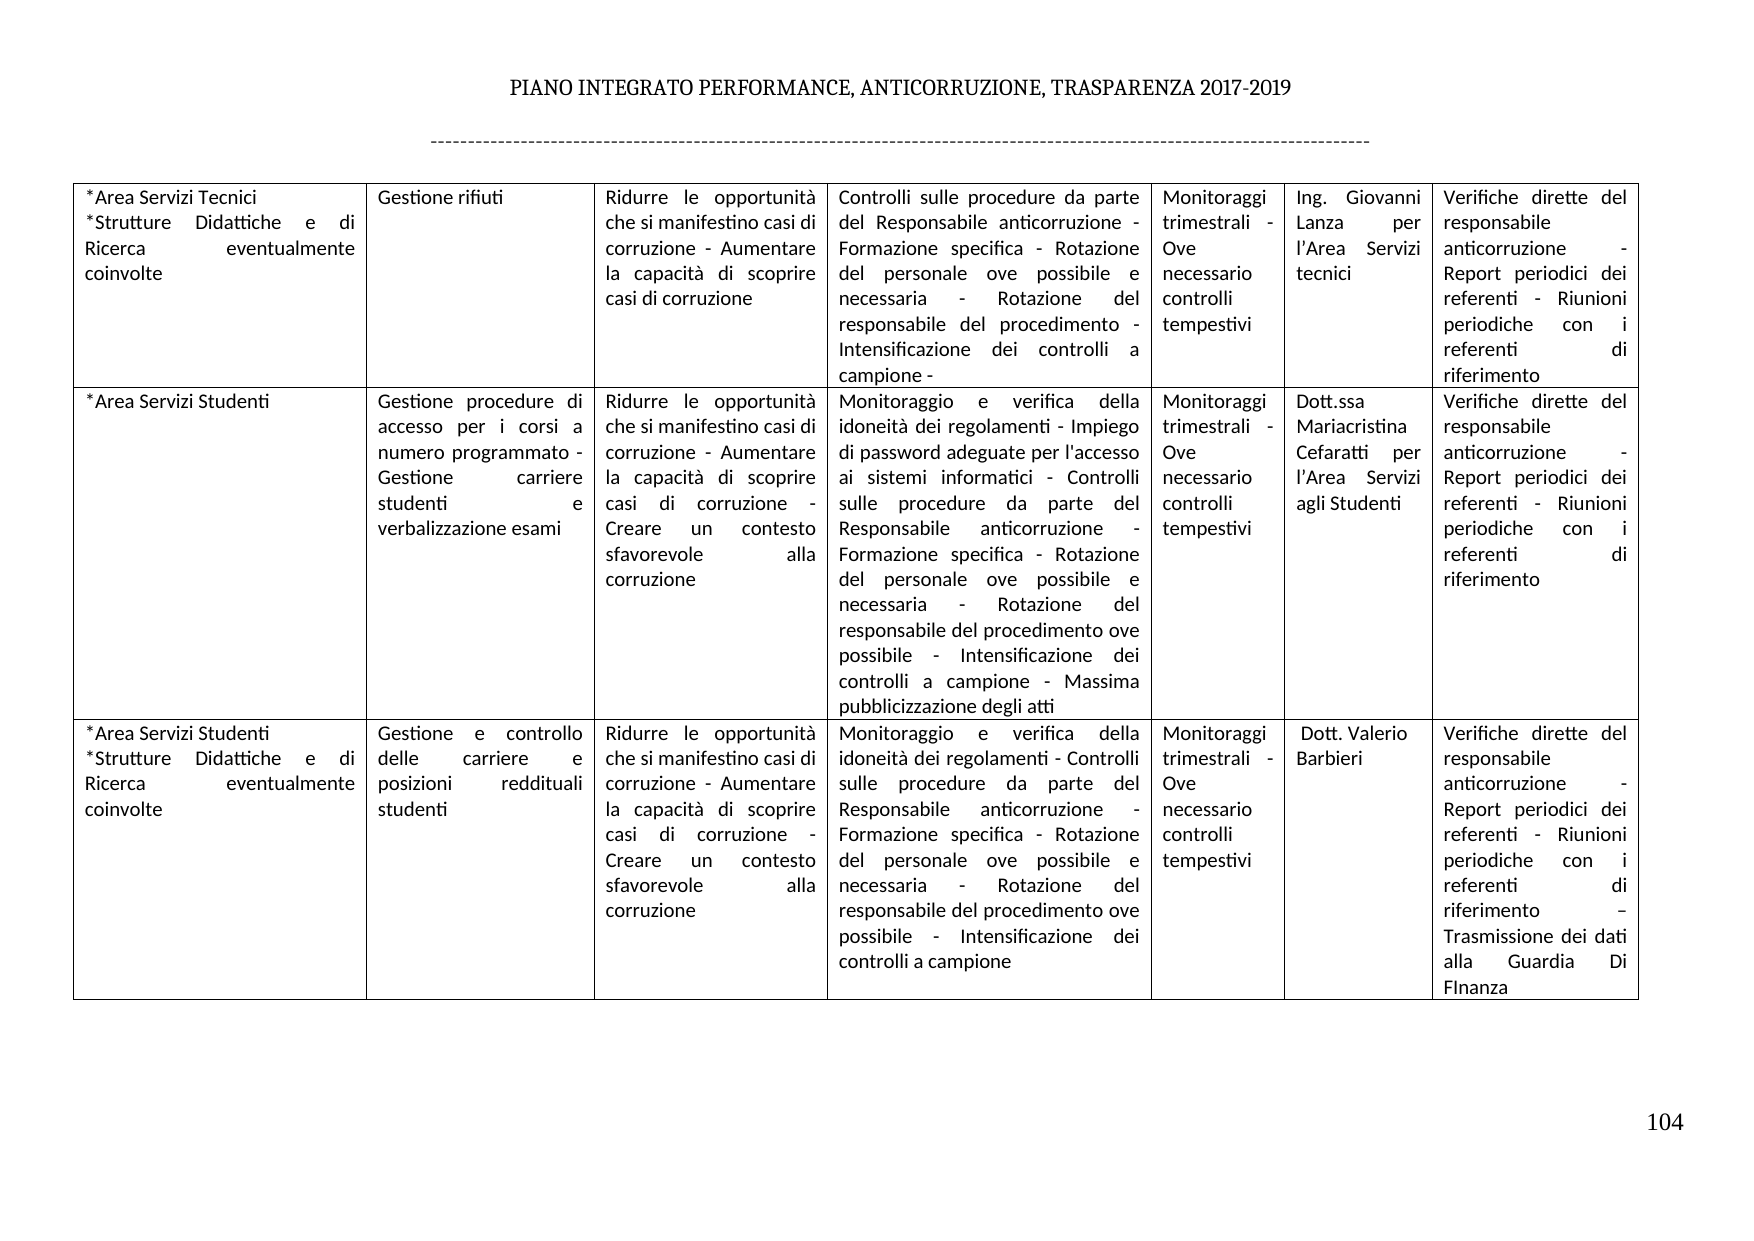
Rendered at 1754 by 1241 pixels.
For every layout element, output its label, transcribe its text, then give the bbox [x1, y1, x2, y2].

table_cell Verifiche dirette del responsabile anticorruzione - Report periodici dei referenti - Riunioni periodiche con i referenti di riferimento – Trasmissione dei dati alla Guardia Di FInanza [1433, 720, 1638, 999]
table_cell Controlli sulle procedure da parte del Responsabile anticorruzione - Formazione specifica - Rotazione del personale ove possibile e necessaria - Rotazione del responsabile del procedimento - Intensificazione dei controlli a campione - [828, 184, 1151, 387]
table_cell Gestione procedure di accesso per i corsi a numero programmato - Gestione carriere studenti e verbalizzazione esami [367, 388, 594, 719]
table_cell Ridurre le opportunità che si manifestino casi di corruzione - Aumentare la capacità di scoprire casi di corruzione - Creare un contesto sfavorevole alla corruzione [595, 720, 827, 999]
table_cell Monitoraggi trimestrali - Ove necessario controlli tempestivi [1152, 184, 1284, 387]
table_cell Dott. Valerio Barbieri [1285, 720, 1432, 999]
table_cell Ing. Giovanni Lanza per l’Area Servizi tecnici [1285, 184, 1432, 387]
table_cell Dott.ssa Mariacristina Cefaratti per l’Area Servizi agli Studenti [1285, 388, 1432, 719]
table_cell *Area Servizi Studenti [74, 388, 366, 719]
table_cell Verifiche dirette del responsabile anticorruzione - Report periodici dei referenti - Riunioni periodiche con i referenti di riferimento [1433, 388, 1638, 719]
table_cell Gestione rifiuti [367, 184, 594, 387]
table_cell Verifiche dirette del responsabile anticorruzione - Report periodici dei referenti - Riunioni periodiche con i referenti di riferimento [1433, 184, 1638, 387]
table_cell Monitoraggio e verifica della idoneità dei regolamenti - Controlli sulle procedure da parte del Responsabile anticorruzione - Formazione specifica - Rotazione del personale ove possibile e necessaria - Rotazione del responsabile del procedimento ove possibile - Intensificazione dei controlli a campione [828, 720, 1151, 999]
table_cell *Area Servizi Tecnici *Strutture Didattiche e di Ricerca eventualmente coinvolte [74, 184, 366, 387]
table_cell Monitoraggi trimestrali - Ove necessario controlli tempestivi [1152, 720, 1284, 999]
table_cell Monitoraggi trimestrali - Ove necessario controlli tempestivi [1152, 388, 1284, 719]
table_cell *Area Servizi Studenti *Strutture Didattiche e di Ricerca eventualmente coinvolte [74, 720, 366, 999]
table_cell Ridurre le opportunità che si manifestino casi di corruzione - Aumentare la capacità di scoprire casi di corruzione - Creare un contesto sfavorevole alla corruzione [595, 388, 827, 719]
table_cell Monitoraggio e verifica della idoneità dei regolamenti - Impiego di password adeguate per l'accesso ai sistemi informatici - Controlli sulle procedure da parte del Responsabile anticorruzione - Formazione specifica - Rotazione del personale ove possibile e necessaria - Rotazione del responsabile del procedimento ove possibile - Intensificazione dei controlli a campione - Massima pubblicizzazione degli atti [828, 388, 1151, 719]
table_cell Gestione e controllo delle carriere e posizioni reddituali studenti [367, 720, 594, 999]
table_cell Ridurre le opportunità che si manifestino casi di corruzione - Aumentare la capacità di scoprire casi di corruzione [595, 184, 827, 387]
